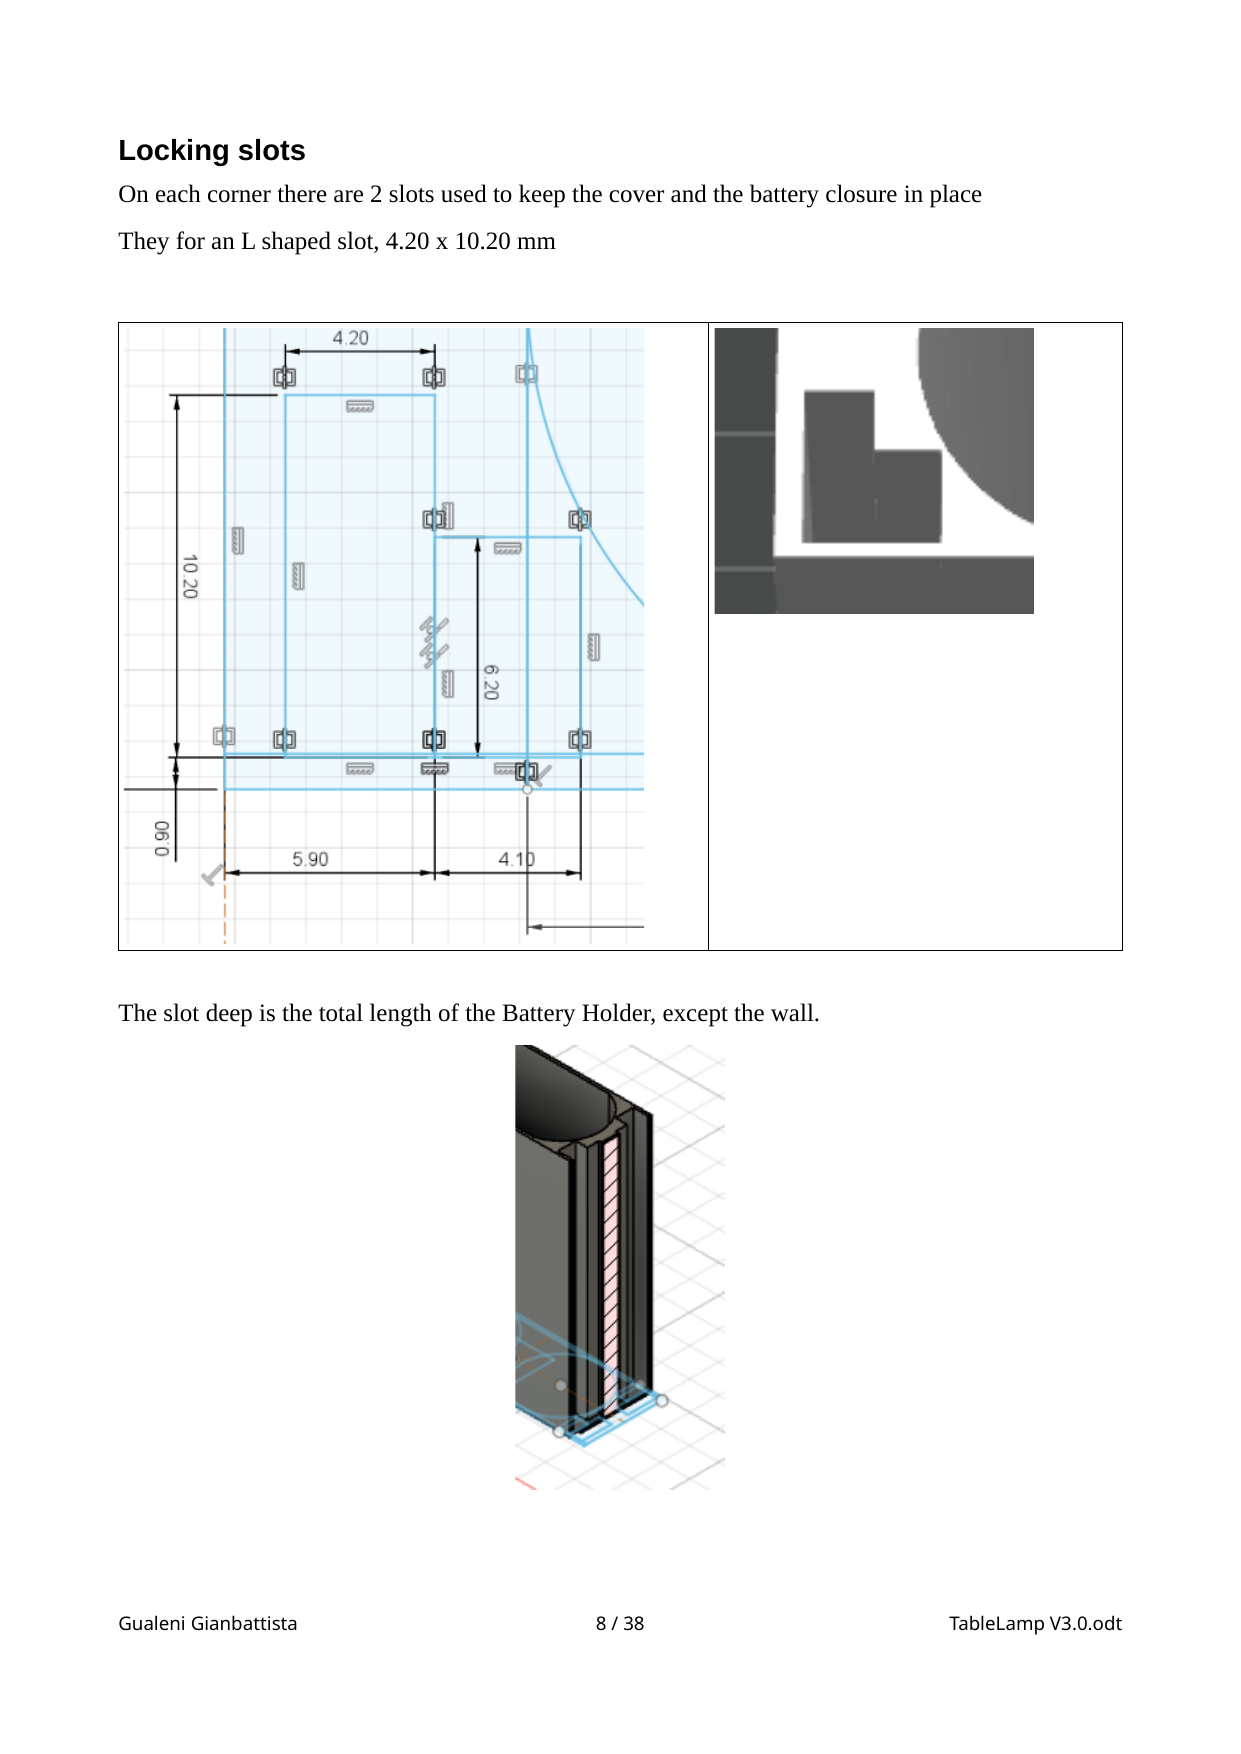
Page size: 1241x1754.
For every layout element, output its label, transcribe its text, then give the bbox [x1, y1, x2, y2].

text They for an L shaped slot, 4.20 x 10.20 mm [118, 226, 1122, 255]
picture [515, 1045, 725, 1490]
text On each corner there are 2 slots used to keep the cover and the battery closure in place [118, 179, 1122, 207]
text The slot deep is the total length of the Battery Holder, except the wall. [118, 998, 1122, 1027]
picture [714, 328, 1034, 614]
subtitle Locking slots [118, 133, 1122, 166]
table_header [119, 323, 708, 949]
table_header [709, 323, 1122, 949]
picture [123, 328, 645, 944]
